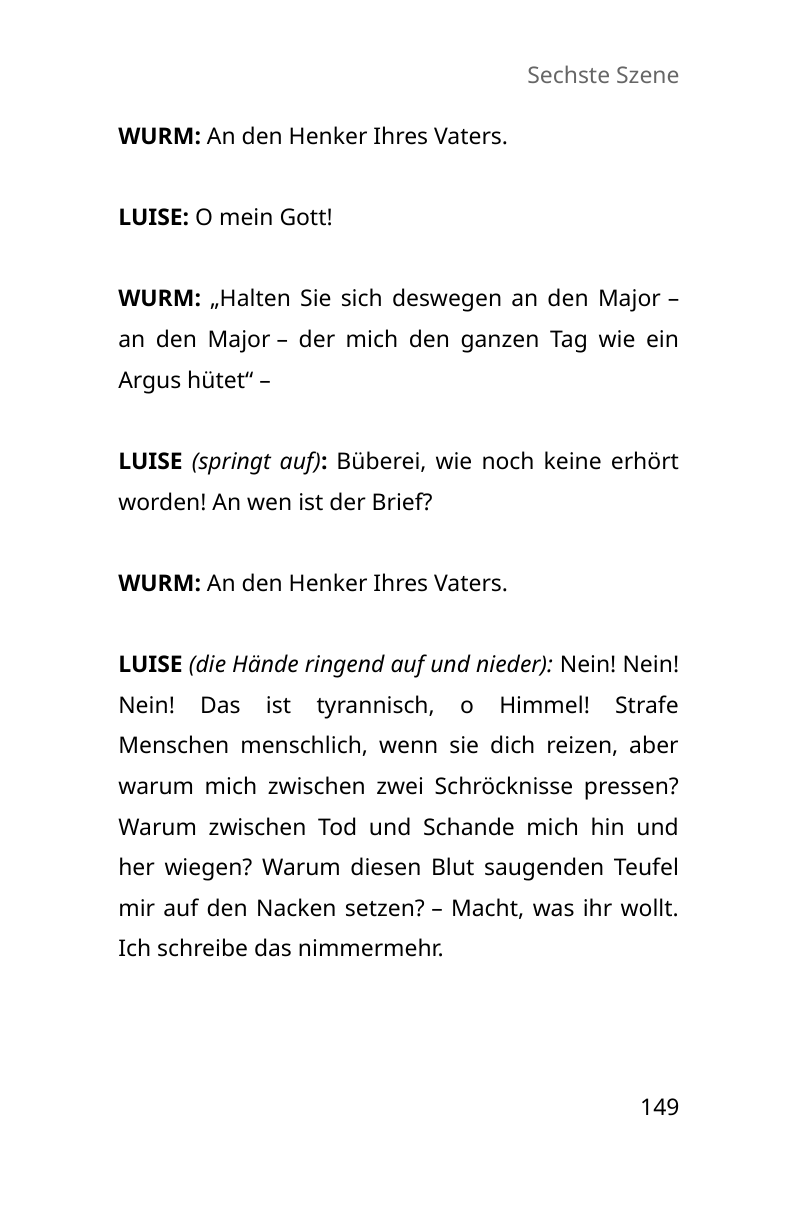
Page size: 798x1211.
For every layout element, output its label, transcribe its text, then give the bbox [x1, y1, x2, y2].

text LUISE (die Hände ringend auf und nieder): Nein! Nein! Nein! Das ist tyrannisch, o Himmel! Strafe Menschen menschlich, wenn sie dich reizen, aber warum mich zwischen zwei Schröcknisse pressen? Warum zwischen Tod und Schande mich hin und her wiegen? Warum diesen Blut saugenden Teufel mir auf den Nacken setzen? – Macht, was ihr wollt. Ich schreibe das nimmermehr. [118, 619, 679, 963]
text WURM: „Halten Sie sich deswegen an den Major – an den Major – der mich den ganzen Tag wie ein Argus hütet“ – [118, 253, 679, 395]
text WURM: An den Henker Ihres Vaters. [118, 538, 679, 598]
text LUISE (springt auf): Büberei, wie noch keine erhört worden! An wen ist der Brief? [118, 416, 679, 517]
text LUISE: O mein Gott! [118, 172, 679, 232]
text WURM: An den Henker Ihres Vaters. [118, 120, 679, 151]
